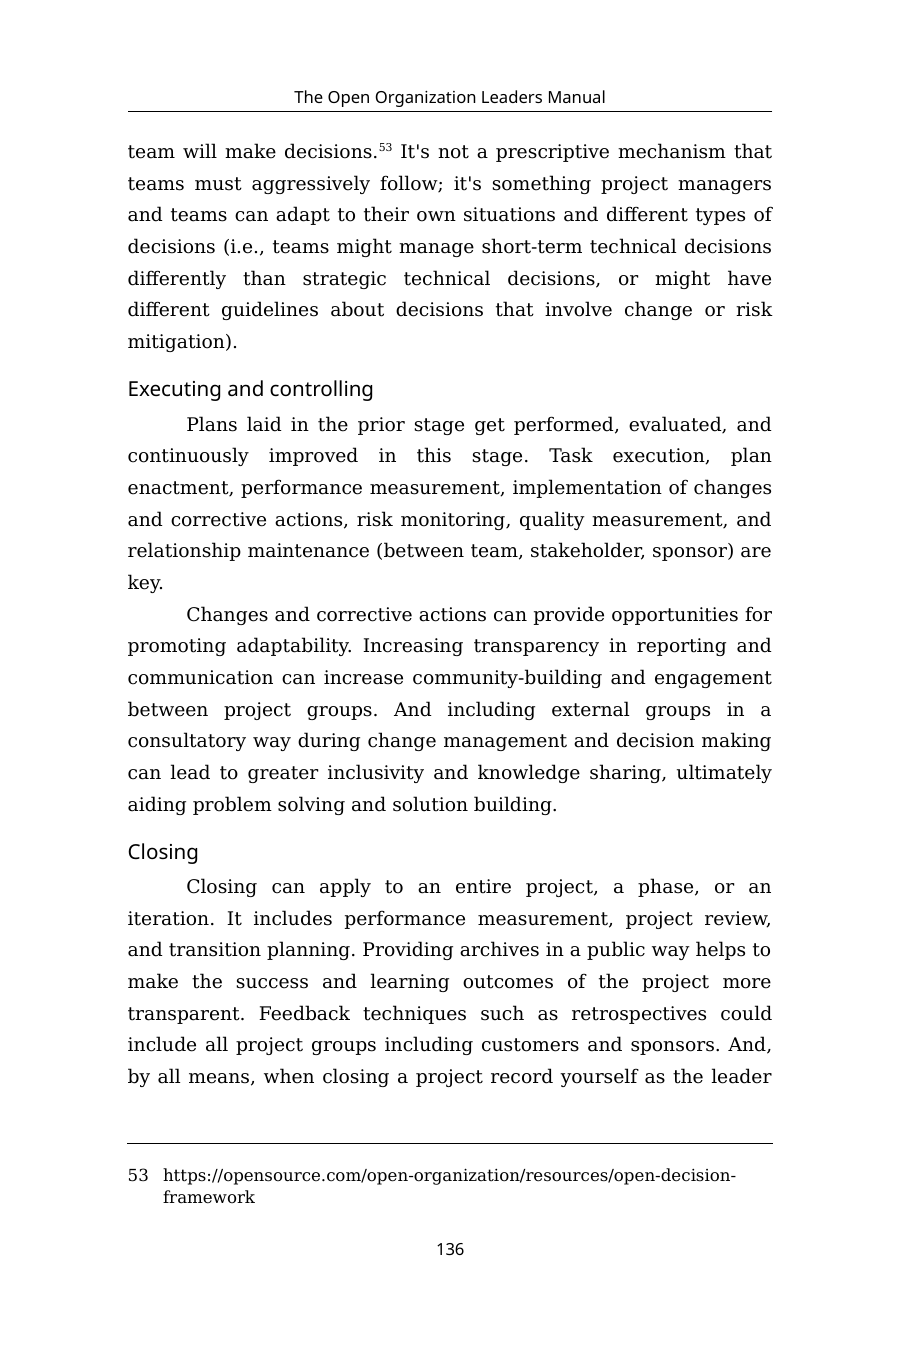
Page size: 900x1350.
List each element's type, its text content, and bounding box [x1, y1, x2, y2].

text Closing can apply to an entire project, a phase, or an iteration. It includes performance measurement, project review, and transition planning. Providing archives in a public way helps to make the success and learning outcomes of the project more transparent. Feedback techniques such as retrospectives could include all project groups including customers and sponsors. And, by all means, when closing a project record yourself as the leader [127, 876, 772, 1088]
text Changes and corrective actions can provide opportunities for promoting adaptability. Increasing transparency in reporting and communication can increase community-building and engagement between project groups. And including external groups in a consultatory way during change management and decision making can lead to greater inclusivity and knowledge sharing, ultimately aiding problem solving and solution building. [127, 603, 772, 815]
subtitle Executing and controlling [127, 378, 772, 402]
text team will make decisions. It's not a prescriptive mechanism that teams must aggressively follow; it's something project managers and teams can adapt to their own situations and different types of decisions (i.e., teams might manage short-term technical decisions differently than strategic technical decisions, or might have different guidelines about decisions that involve change or risk mitigation). [127, 141, 772, 353]
text https://opensource.com/open-organization/resources/open-decision-framework [127, 1166, 772, 1207]
subtitle Closing [127, 840, 772, 864]
text Plans laid in the prior stage get performed, evaluated, and continuously improved in this stage. Task execution, plan enactment, performance measurement, implementation of changes and corrective actions, risk monitoring, quality measurement, and relationship maintenance (between team, stakeholder, sponsor) are key. [127, 413, 772, 594]
